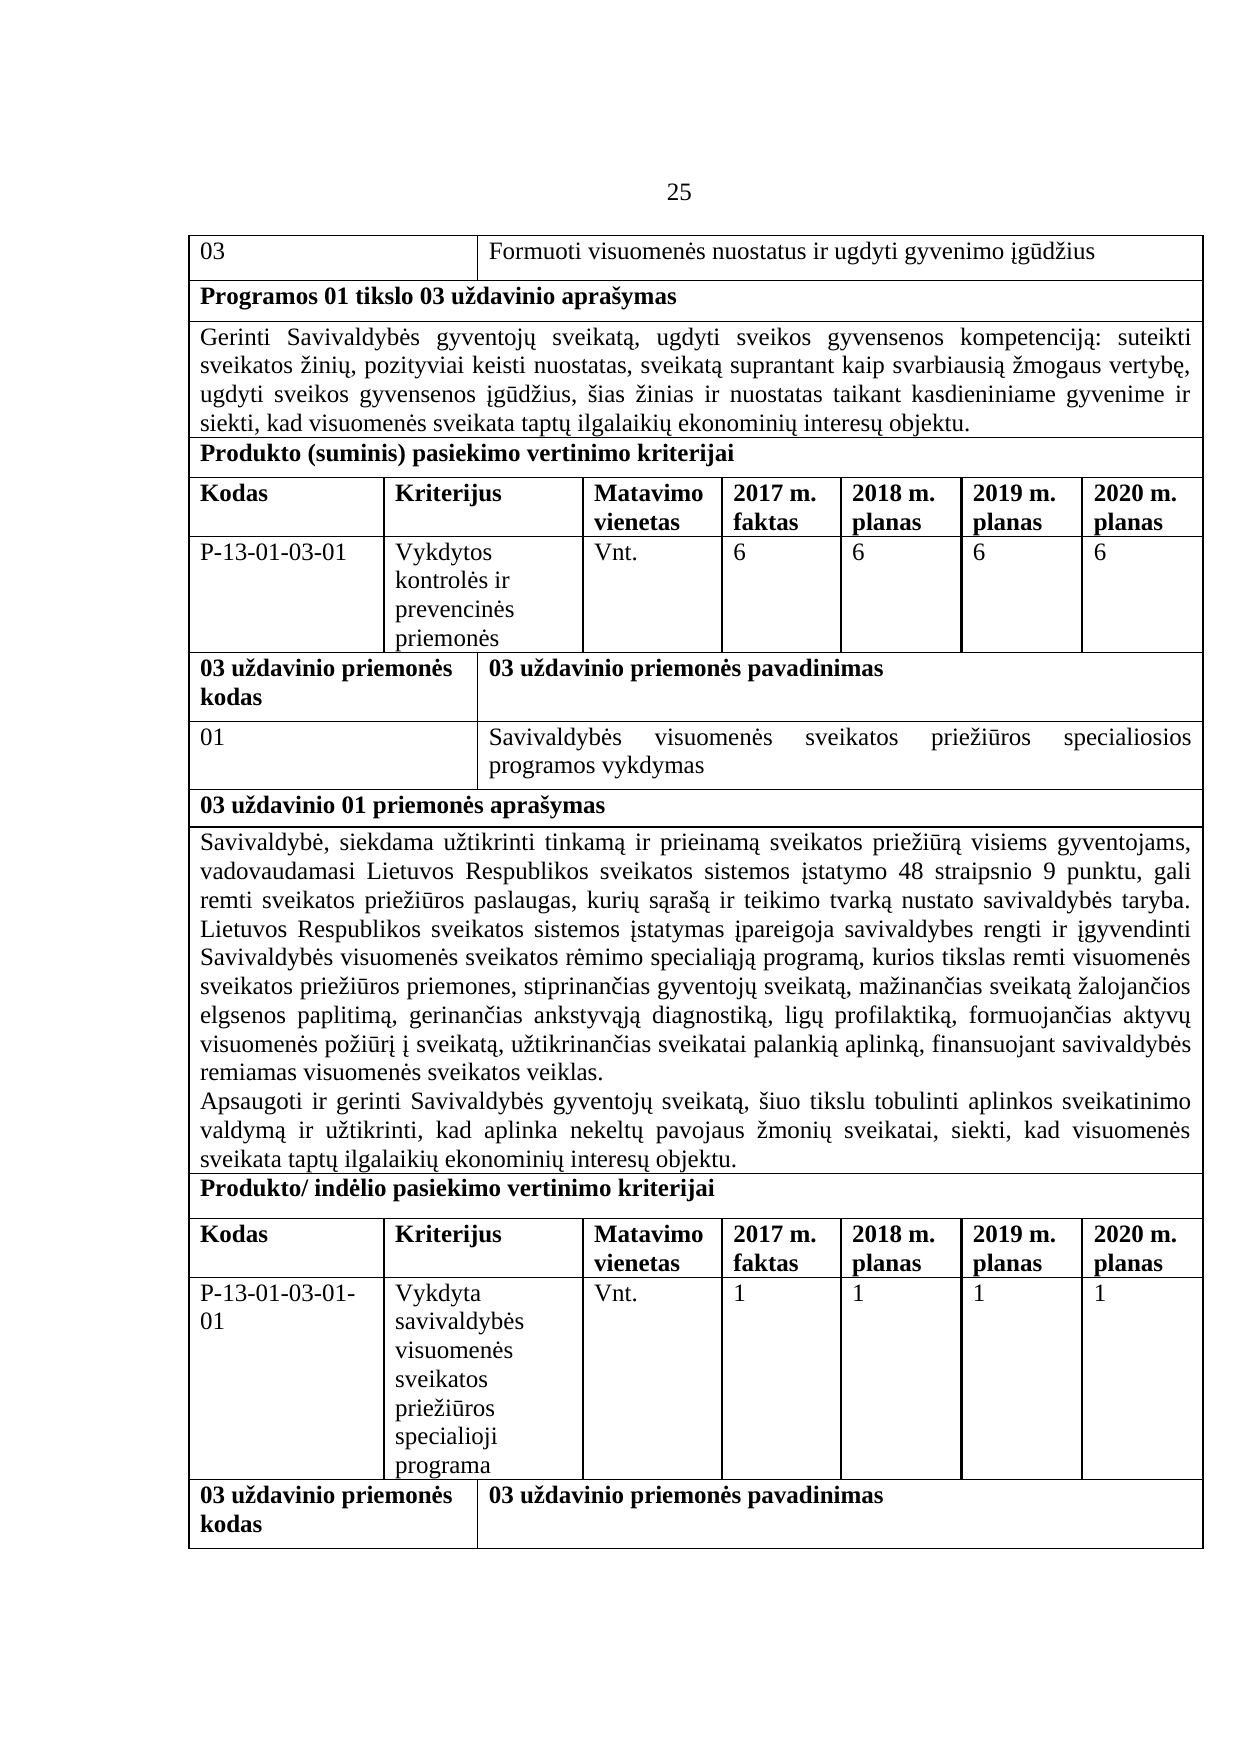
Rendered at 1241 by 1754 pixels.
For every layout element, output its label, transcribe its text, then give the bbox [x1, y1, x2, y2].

table_cell Produkto (suminis) pasiekimo vertinimo kriterijai [190, 438, 1202, 477]
table_cell 01 [190, 722, 477, 789]
table_cell 2020 m. planas [1083, 478, 1202, 536]
table_cell Formuoti visuomenės nuostatus ir ugdyti gyvenimo įgūdžius [478, 236, 1202, 280]
table_cell P-13-01-03-01-01 [190, 1278, 383, 1479]
table_cell 2018 m. planas [842, 1219, 960, 1277]
table_cell Matavimo vienetas [584, 1219, 721, 1277]
table_cell 1 [723, 1278, 840, 1479]
table_cell 2019 m. planas [963, 478, 1081, 536]
table_cell 6 [723, 537, 840, 652]
table_cell 2019 m. planas [963, 1219, 1081, 1277]
table_cell Produkto/ indėlio pasiekimo vertinimo kriterijai [190, 1174, 1202, 1218]
table_cell Vnt. [584, 537, 721, 652]
table_cell 2017 m. faktas [723, 478, 840, 536]
table_cell Savivaldybės visuomenės sveikatos priežiūros specialiosios programos vykdymas [478, 722, 1202, 789]
table_cell Savivaldybė, siekdama užtikrinti tinkamą ir prieinamą sveikatos priežiūrą visiems gyventojams, vadovaudamasi Lietuvos Respublikos sveikatos sistemos įstatymo 48 straipsnio 9 punktu, gali remti sveikatos priežiūros paslaugas, kurių sąrašą ir teikimo tvarką nustato savivaldybės taryba. Lietuvos Respublikos sveikatos sistemos įstatymas įpareigoja savivaldybes rengti ir įgyvendinti Savivaldybės visuomenės sveikatos rėmimo specialiąją programą, kurios tikslas remti visuomenės sveikatos priežiūros priemones, stiprinančias gyventojų sveikatą, mažinančias sveikatą žalojančios elgsenos paplitimą, gerinančias ankstyvąją diagnostiką, ligų profilaktiką, formuojančias aktyvų visuomenės požiūrį į sveikatą, užtikrinančias sveikatai palankią aplinką, finansuojant savivaldybės remiamas visuomenės sveikatos veiklas. Apsaugoti ir gerinti Savivaldybės gyventojų sveikatą, šiuo tikslu tobulinti aplinkos sveikatinimo valdymą ir užtikrinti, kad aplinka nekeltų pavojaus žmonių sveikatai, siekti, kad visuomenės sveikata taptų ilgalaikių ekonominių interesų objektu. [190, 828, 1202, 1172]
table_cell 2018 m. planas [842, 478, 960, 536]
table_cell Programos 01 tikslo 03 uždavinio aprašymas [190, 281, 1202, 321]
table_cell 6 [963, 537, 1081, 652]
table_cell Gerinti Savivaldybės gyventojų sveikatą, ugdyti sveikos gyvensenos kompetenciją: suteikti sveikatos žinių, pozityviai keisti nuostatas, sveikatą suprantant kaip svarbiausią žmogaus vertybę, ugdyti sveikos gyvensenos įgūdžius, šias žinias ir nuostatas taikant kasdieniniame gyvenime ir siekti, kad visuomenės sveikata taptų ilgalaikių ekonominių interesų objektu. [190, 322, 1202, 437]
table_cell 03 [190, 236, 477, 280]
table_cell 03 uždavinio priemonės pavadinimas [478, 653, 1202, 721]
table_cell 03 uždavinio 01 priemonės aprašymas [190, 790, 1202, 826]
table_cell 03 uždavinio priemonės pavadinimas [478, 1480, 1202, 1548]
table_cell Vykdyta savivaldybės visuomenės sveikatos priežiūros specialioji programa [385, 1278, 582, 1479]
table_cell 2017 m. faktas [723, 1219, 840, 1277]
table_cell 1 [963, 1278, 1081, 1479]
table_cell Kriterijus [385, 478, 582, 536]
table_cell Matavimo vienetas [584, 478, 721, 536]
table_cell 6 [842, 537, 960, 652]
table_cell Kriterijus [385, 1219, 582, 1277]
table_cell 2020 m. planas [1083, 1219, 1202, 1277]
table_cell P-13-01-03-01 [190, 537, 383, 652]
table_cell 1 [842, 1278, 960, 1479]
table_cell 03 uždavinio priemonės kodas [190, 653, 477, 721]
table_cell Vykdytos kontrolės ir prevencinės priemonės [385, 537, 582, 652]
table_cell 03 uždavinio priemonės kodas [190, 1480, 477, 1548]
table_cell 6 [1083, 537, 1202, 652]
table_cell 1 [1083, 1278, 1202, 1479]
table_cell Kodas [190, 478, 383, 536]
table_cell Vnt. [584, 1278, 721, 1479]
table_cell Kodas [190, 1219, 383, 1277]
